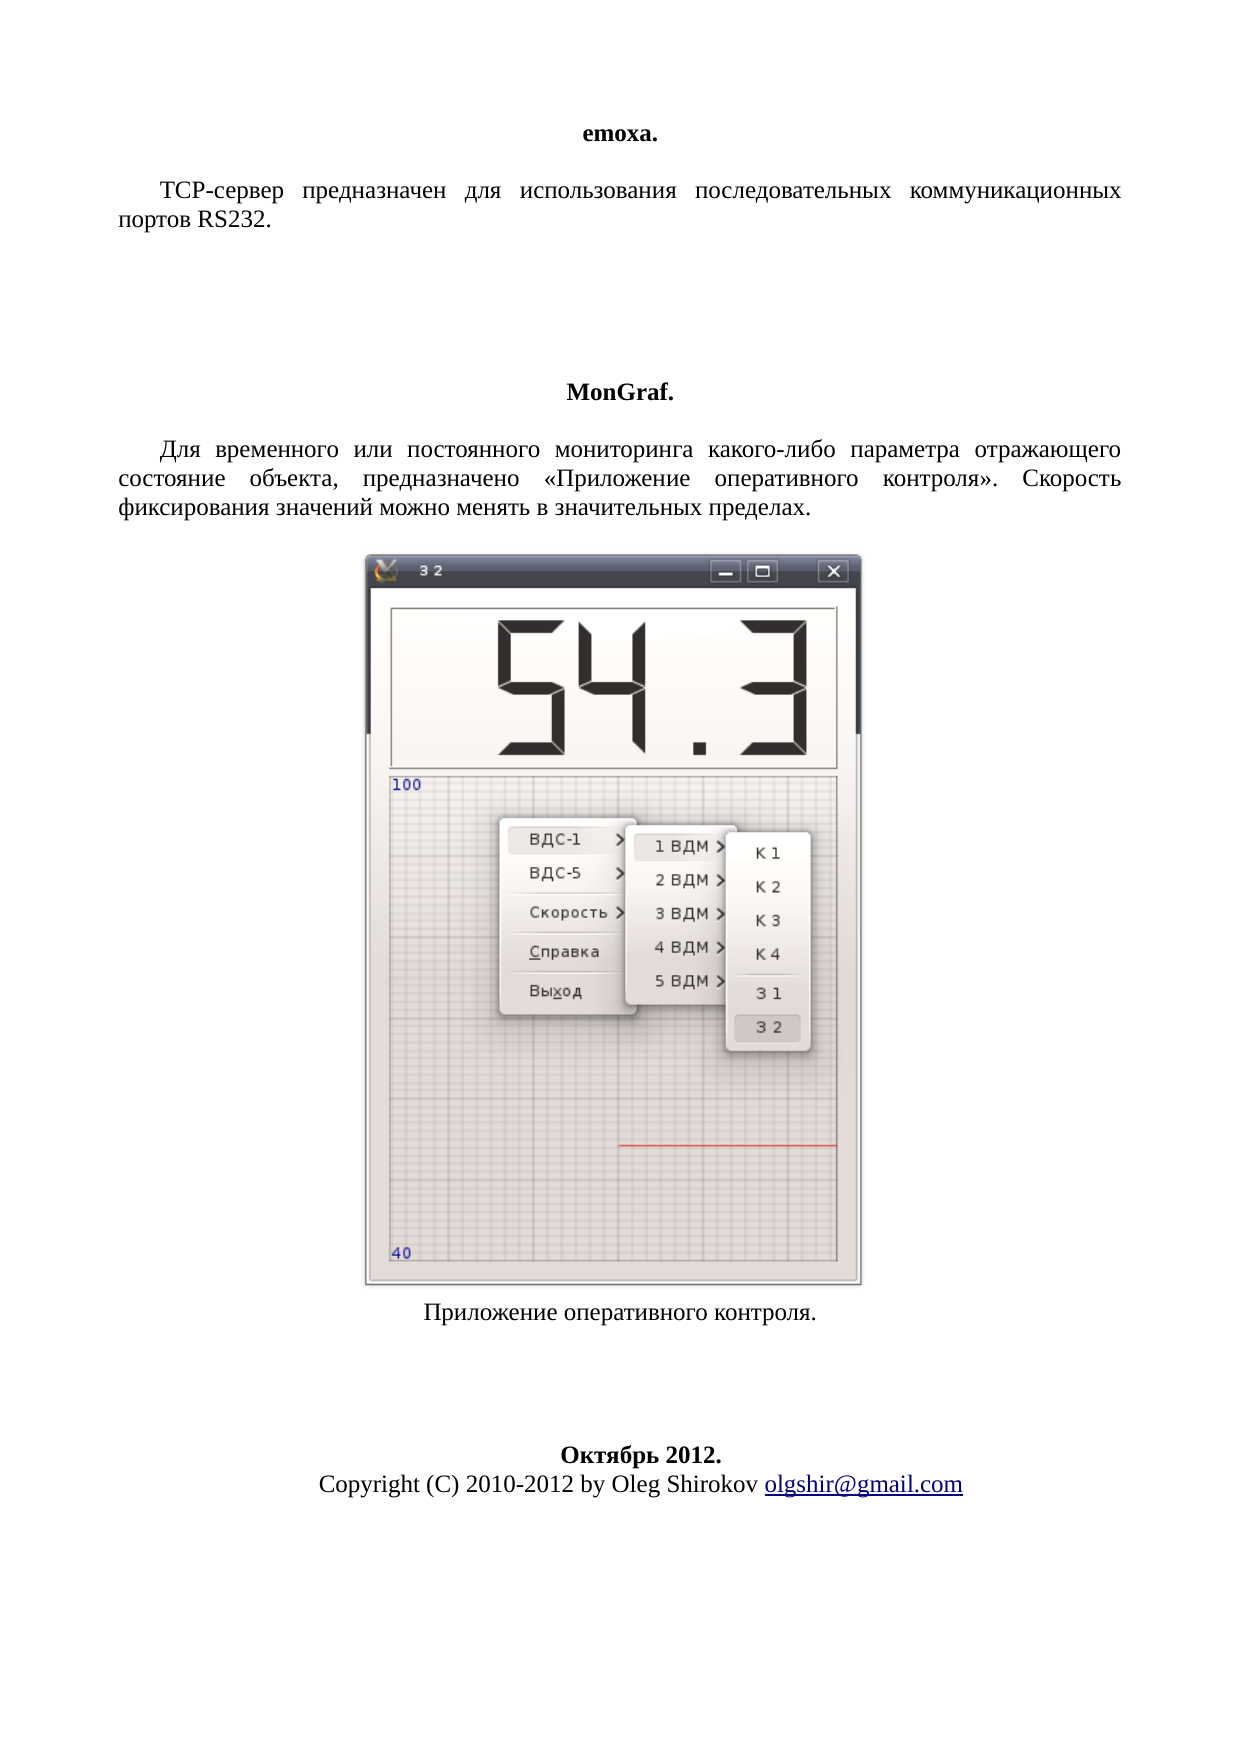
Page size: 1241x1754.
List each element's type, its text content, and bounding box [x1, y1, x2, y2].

text Приложение оперативного контроля. [118, 1297, 1122, 1326]
text MonGraf. [118, 377, 1122, 406]
text Для временного или постоянного мониторинга какого-либо параметра отражающего состояние объекта, предназначено «Приложение оперативного контроля». Скорость фиксирования значений можно менять в значительных пределах. [118, 434, 1122, 521]
text Октябрь 2012. [118, 1441, 1122, 1469]
text emoxa. [118, 118, 1122, 147]
text Copyright (C) 2010-2012 by Oleg Shirokov olgshir@gmail.com [118, 1469, 1122, 1498]
text TCP-сервер предназначен для использования последовательных коммуникационных портов RS232. [118, 176, 1122, 233]
